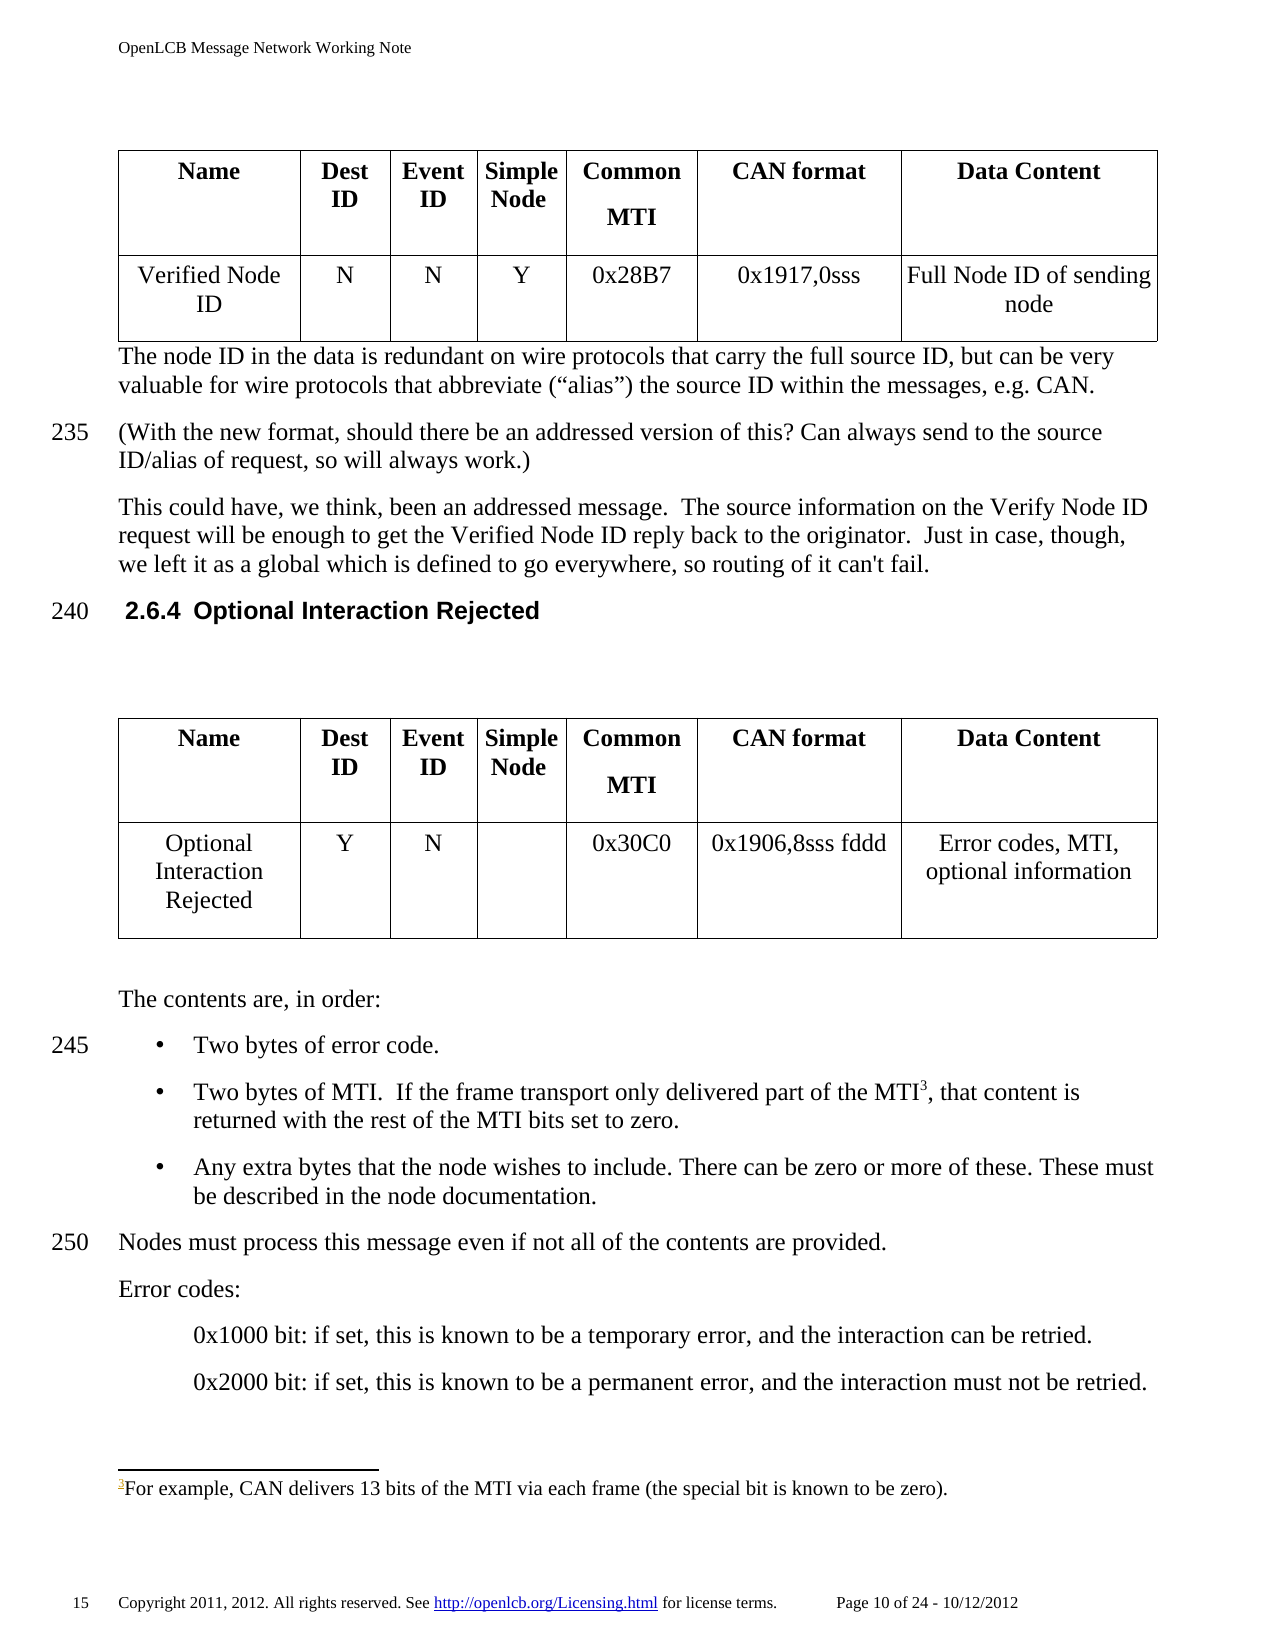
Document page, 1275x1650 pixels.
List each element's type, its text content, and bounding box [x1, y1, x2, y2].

table_cell N [391, 823, 477, 937]
table_cell N [301, 256, 390, 341]
list Any extra bytes that the node wishes to include. There can be zero or more of these. These must be described in the node documentation. [156, 1152, 1157, 1209]
table_cell Y [478, 256, 566, 341]
list Two bytes of MTI. If the frame transport only delivered part of the MTI, that content is returned with the rest of the MTI bits set to zero. [156, 1077, 1157, 1134]
table_header CAN format [698, 719, 901, 822]
table_cell 0x28B7 [567, 256, 697, 341]
text 0x2000 bit: if set, this is known to be a permanent error, and the interaction must not be retried. [193, 1367, 1157, 1395]
text This could have, we think, been an addressed message. The source information on the Verify Node ID request will be enough to get the Verified Node ID reply back to the originator. Just in case, though, we left it as a global which is defined to go everywhere, so routing of it can't fail. [118, 492, 1157, 578]
table_cell Full Node ID of sending node [902, 256, 1157, 341]
table_header Dest ID [301, 151, 390, 254]
table_header Data Content [902, 719, 1157, 822]
table_header Event ID [391, 719, 477, 822]
table_header Simple Node [478, 151, 566, 254]
table_cell 0x1906,8sss fddd [698, 823, 901, 937]
subtitle Optional Interaction Rejected [118, 596, 1157, 624]
table_header Name [119, 719, 300, 822]
table_cell Optional Interaction Rejected [119, 823, 300, 937]
table_header Name [119, 151, 300, 254]
table_header Simple Node [478, 719, 566, 822]
table_header Common MTI [567, 151, 697, 254]
text The contents are, in order: [118, 984, 1157, 1013]
table_cell N [391, 256, 477, 341]
text Error codes: [118, 1274, 1157, 1302]
text Nodes must process this message even if not all of the contents are provided. [118, 1227, 1157, 1256]
table_header CAN format [698, 151, 901, 254]
table_cell Verified Node ID [119, 256, 300, 341]
table_header Dest ID [301, 719, 390, 822]
text (With the new format, should there be an addressed version of this? Can always send to the source ID/alias of request, so will always work.) [118, 417, 1157, 474]
list Two bytes of error code. [156, 1030, 1157, 1059]
table_cell Error codes, MTI, optional information [902, 823, 1157, 937]
table_header Data Content [902, 151, 1157, 254]
table_cell 0x30C0 [567, 823, 697, 937]
text The node ID in the data is redundant on wire protocols that carry the full source ID, but can be very valuable for wire protocols that abbreviate (“alias”) the source ID within the messages, e.g. CAN. [118, 342, 1157, 399]
list For example, CAN delivers 13 bits of the MTI via each frame (the special bit is known to be zero). [118, 1476, 1157, 1500]
table_header Common MTI [567, 719, 697, 822]
table_cell [478, 823, 566, 937]
table_cell Y [301, 823, 390, 937]
table_header Event ID [391, 151, 477, 254]
table_cell 0x1917,0sss [698, 256, 901, 341]
text 0x1000 bit: if set, this is known to be a temporary error, and the interaction can be retried. [193, 1320, 1157, 1349]
